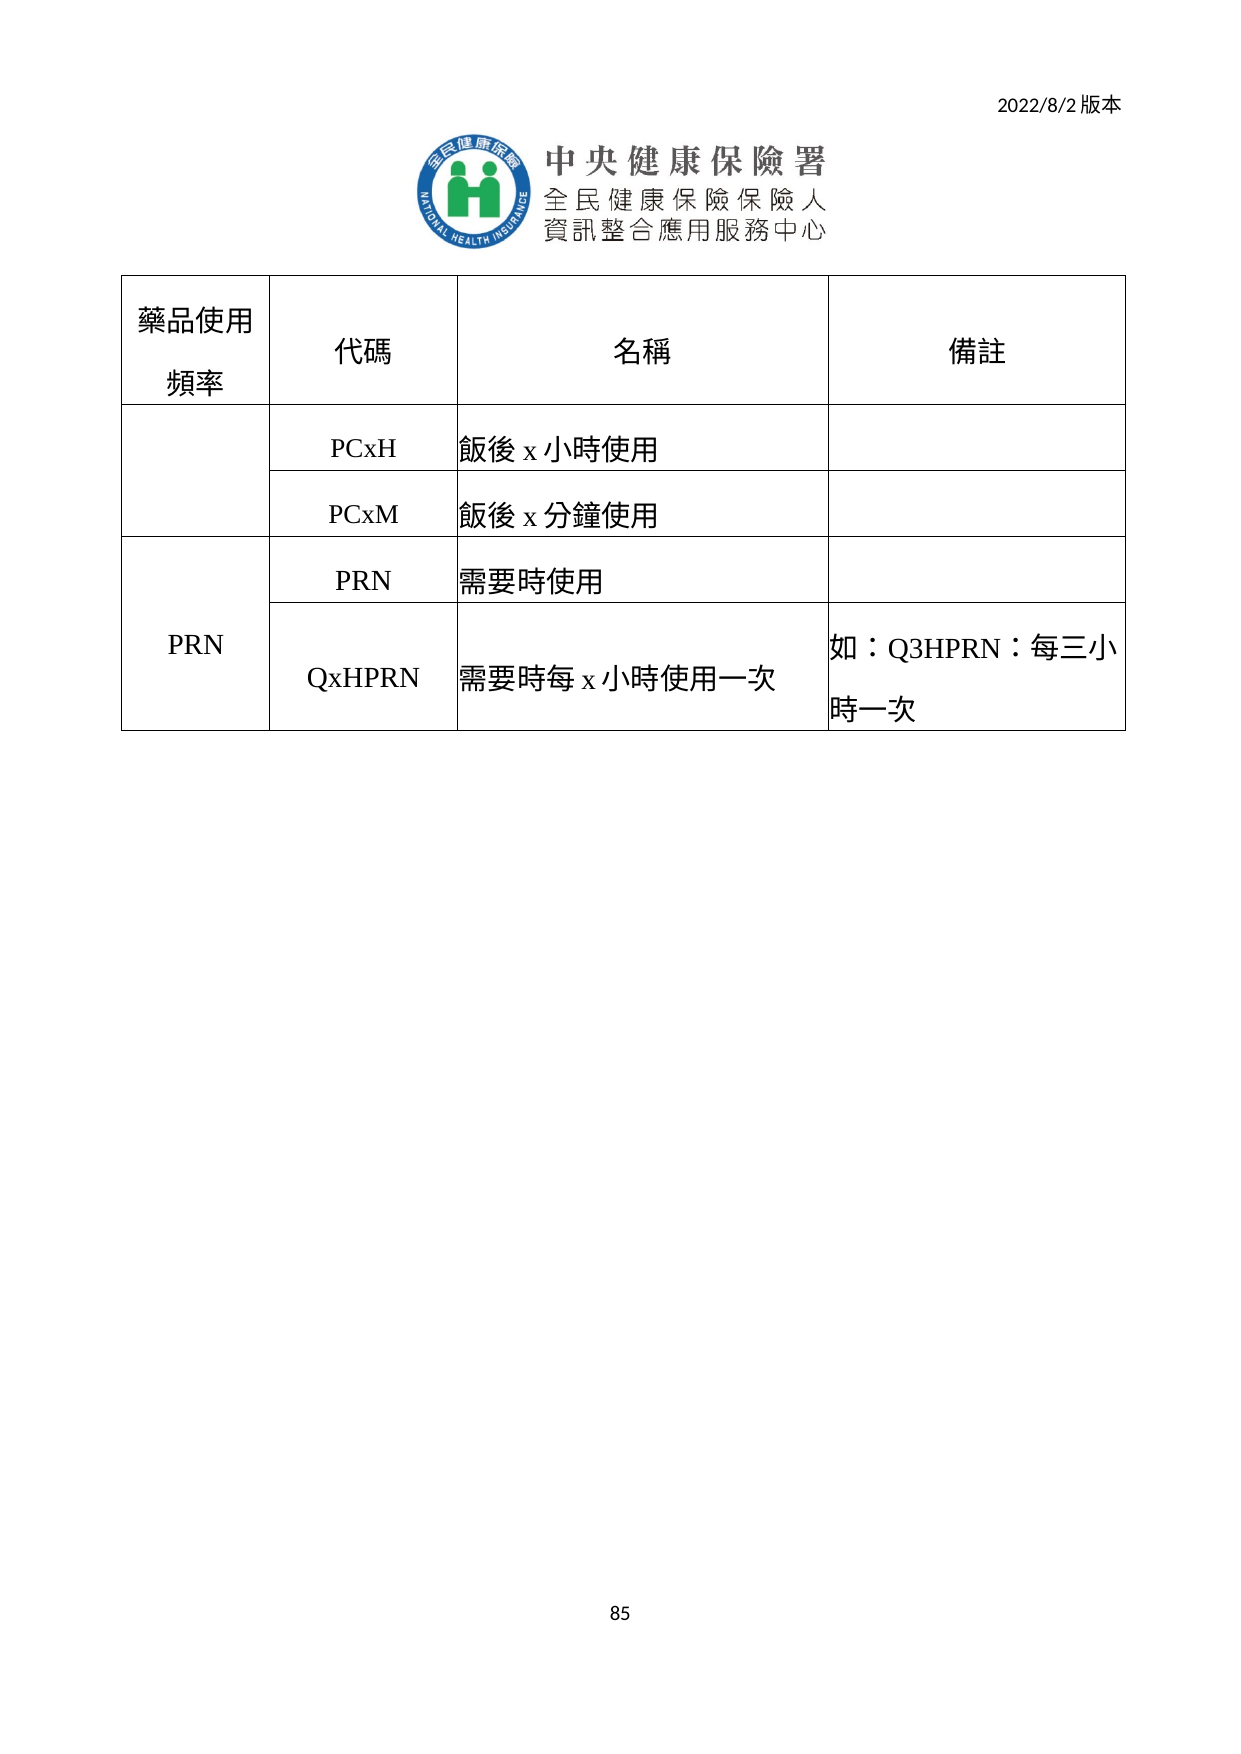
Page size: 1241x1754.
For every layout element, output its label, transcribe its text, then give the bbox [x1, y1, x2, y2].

table_cell 需要時使用 [458, 537, 828, 602]
table_header 藥品使用頻率 [122, 276, 269, 403]
table_cell PCxM [270, 471, 457, 536]
table_header 名稱 [458, 276, 828, 403]
table_cell [829, 471, 1125, 536]
table_cell [829, 537, 1125, 602]
table_cell 飯後x分鐘使用 [458, 471, 828, 536]
table_cell PRN [270, 537, 457, 602]
table_cell [122, 405, 269, 536]
table_cell 如：Q3HPRN：每三小時一次 [829, 603, 1125, 730]
table_cell PRN [122, 537, 269, 730]
table_cell 飯後x小時使用 [458, 405, 828, 469]
table_cell PCxH [270, 405, 457, 469]
table_cell [829, 405, 1125, 469]
table_header 備註 [829, 276, 1125, 403]
table_cell 需要時每x小時使用一次 [458, 603, 828, 730]
table_cell QxHPRN [270, 603, 457, 730]
table_header 代碼 [270, 276, 457, 403]
